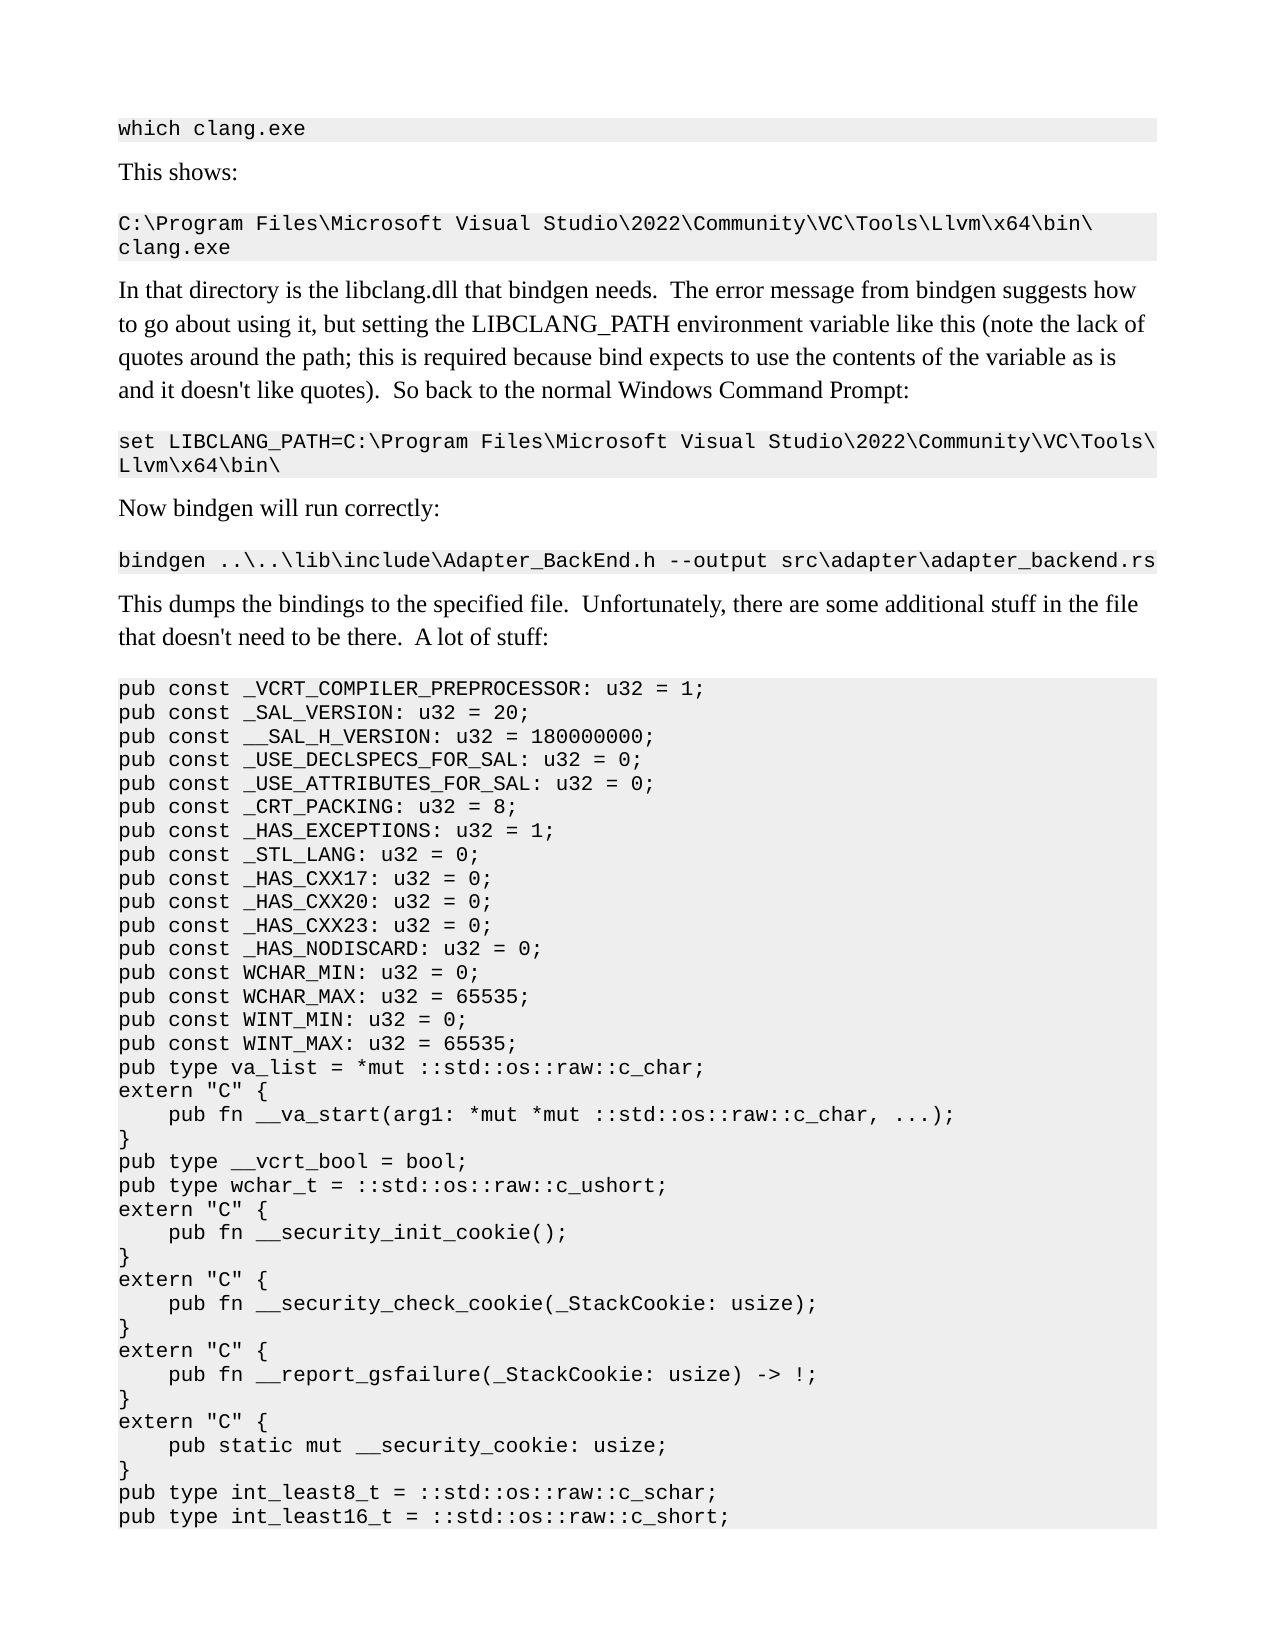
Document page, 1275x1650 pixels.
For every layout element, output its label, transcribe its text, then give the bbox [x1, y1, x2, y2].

text extern "C" { [118, 1411, 1157, 1435]
text bindgen ..\..\lib\include\Adapter_BackEnd.h --output src\adapter\adapter_backend.rs [118, 550, 1157, 574]
text which clang.exe [118, 118, 1157, 142]
text pub type int_least16_t = ::std::os::raw::c_short; [118, 1506, 1157, 1529]
text C:\Program Files\Microsoft Visual Studio\2022\Community\VC\Tools\Llvm\x64\bin\clang.exe [118, 213, 1157, 261]
text This shows: [118, 157, 1157, 186]
text pub const _CRT_PACKING: u32 = 8; [118, 797, 1157, 820]
text pub const _USE_DECLSPECS_FOR_SAL: u32 = 0; [118, 749, 1157, 773]
text } [118, 1388, 1157, 1411]
text In that directory is the libclang.dll that bindgen needs. The error message from bindgen suggests how to go about using it, but setting the LIBCLANG_PATH environment variable like this (note the lack of quotes around the path; this is required because bind expects to use the contents of the variable as is and it doesn't like quotes). So back to the normal Windows Command Prompt: [118, 276, 1157, 403]
text Now bindgen will run correctly: [118, 493, 1157, 522]
text set LIBCLANG_PATH=C:\Program Files\Microsoft Visual Studio\2022\Community\VC\Tools\Llvm\x64\bin\ [118, 431, 1157, 478]
text pub const _HAS_CXX23: u32 = 0; [118, 915, 1157, 938]
text pub type va_list = *mut ::std::os::raw::c_char; [118, 1057, 1157, 1080]
text extern "C" { [118, 1269, 1157, 1293]
text pub fn __va_start(arg1: *mut *mut ::std::os::raw::c_char, ...); [118, 1104, 1157, 1128]
text pub type int_least8_t = ::std::os::raw::c_schar; [118, 1482, 1157, 1506]
text pub const WCHAR_MAX: u32 = 65535; [118, 986, 1157, 1009]
text } [118, 1459, 1157, 1482]
text } [118, 1317, 1157, 1340]
text pub fn __security_check_cookie(_StackCookie: usize); [118, 1293, 1157, 1317]
text extern "C" { [118, 1340, 1157, 1364]
text pub const WINT_MIN: u32 = 0; [118, 1009, 1157, 1033]
text pub type wchar_t = ::std::os::raw::c_ushort; [118, 1175, 1157, 1198]
text pub const _STL_LANG: u32 = 0; [118, 844, 1157, 867]
text extern "C" { [118, 1198, 1157, 1222]
text pub const _USE_ATTRIBUTES_FOR_SAL: u32 = 0; [118, 773, 1157, 797]
text } [118, 1246, 1157, 1269]
text pub const _HAS_EXCEPTIONS: u32 = 1; [118, 820, 1157, 844]
text pub fn __report_gsfailure(_StackCookie: usize) -> !; [118, 1364, 1157, 1388]
text } [118, 1128, 1157, 1151]
text This dumps the bindings to the specified file. Unfortunately, there are some additional stuff in the file that doesn't need to be there. A lot of stuff: [118, 589, 1157, 651]
text pub const _HAS_CXX20: u32 = 0; [118, 891, 1157, 915]
text pub const WCHAR_MIN: u32 = 0; [118, 962, 1157, 986]
text pub static mut __security_cookie: usize; [118, 1435, 1157, 1459]
text extern "C" { [118, 1080, 1157, 1104]
text pub fn __security_init_cookie(); [118, 1222, 1157, 1246]
text pub const _VCRT_COMPILER_PREPROCESSOR: u32 = 1; [118, 678, 1157, 702]
text pub const _SAL_VERSION: u32 = 20; [118, 702, 1157, 726]
text pub const _HAS_CXX17: u32 = 0; [118, 867, 1157, 891]
text pub const _HAS_NODISCARD: u32 = 0; [118, 938, 1157, 962]
text pub type __vcrt_bool = bool; [118, 1151, 1157, 1175]
text pub const WINT_MAX: u32 = 65535; [118, 1033, 1157, 1057]
text pub const __SAL_H_VERSION: u32 = 180000000; [118, 726, 1157, 749]
